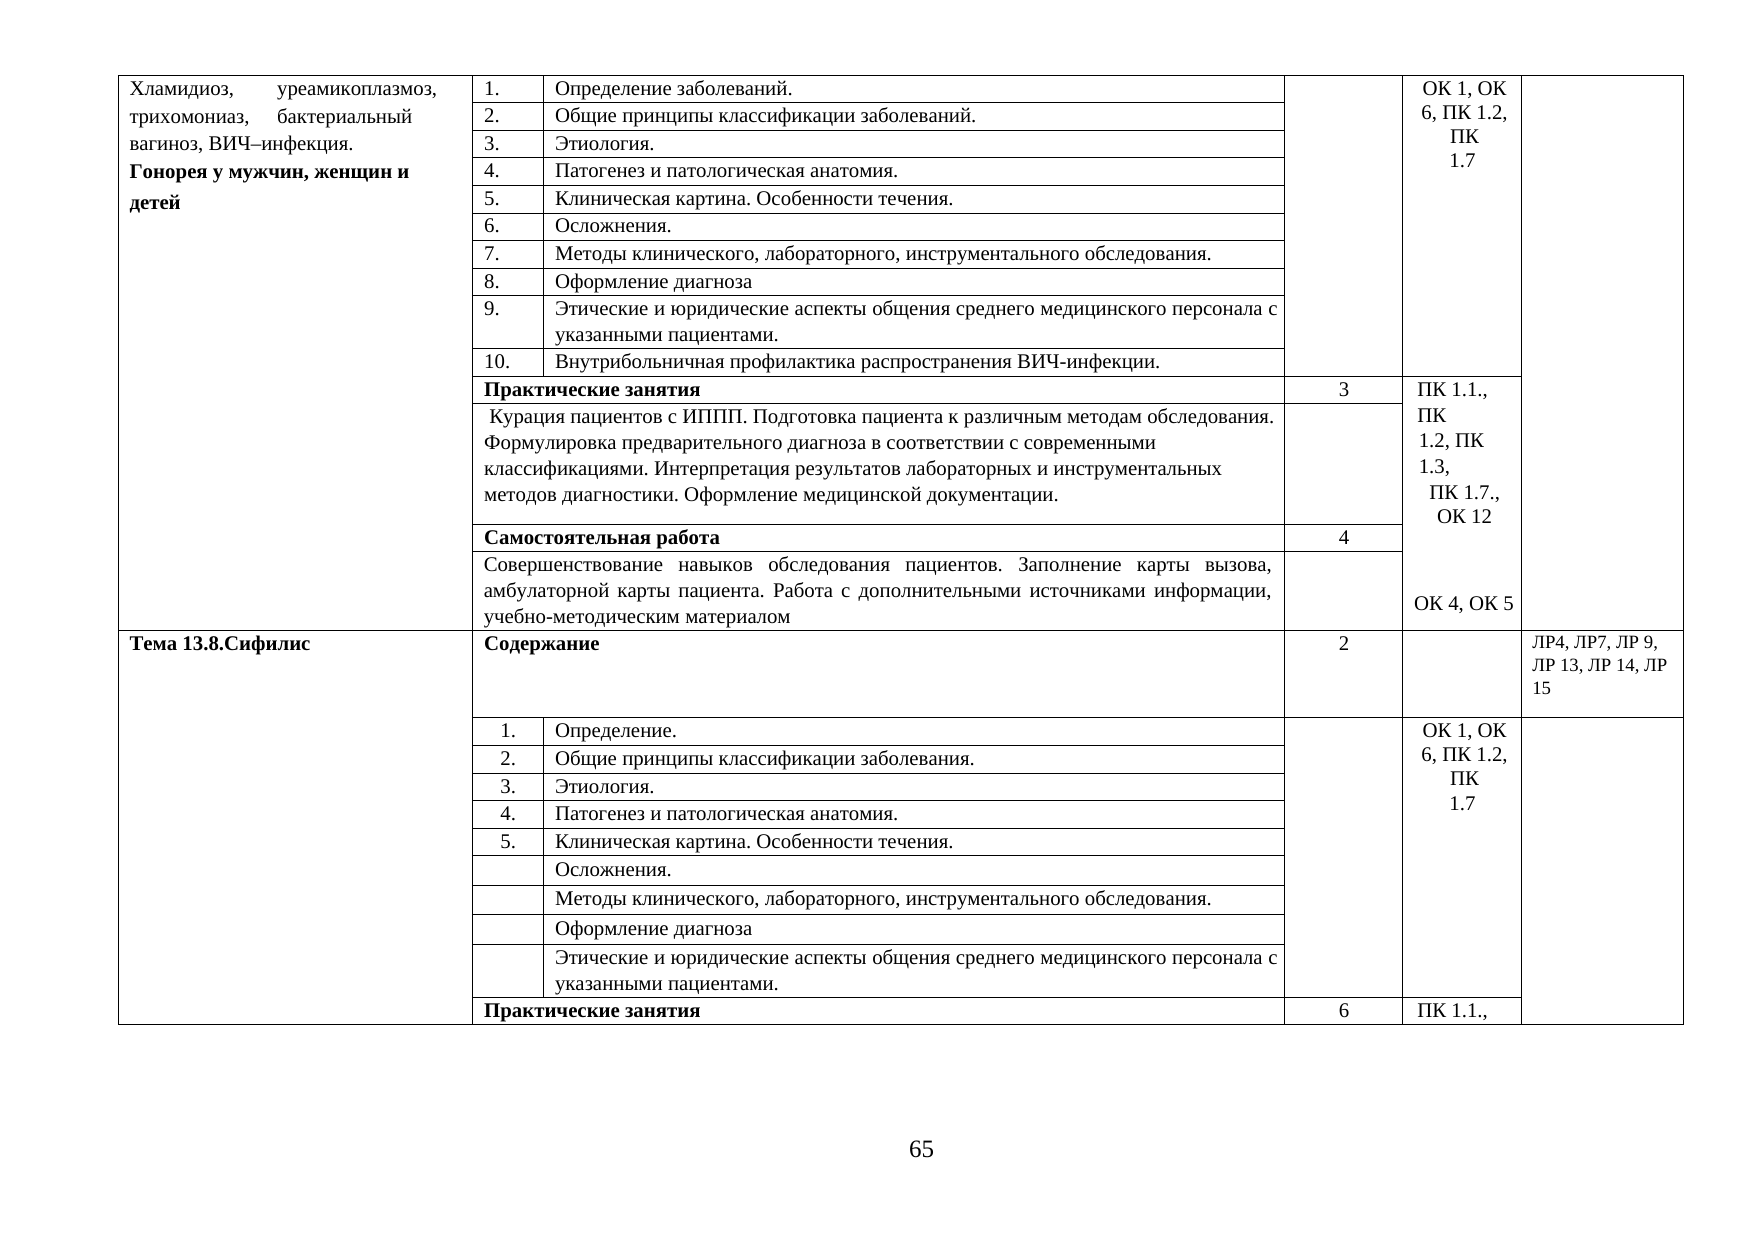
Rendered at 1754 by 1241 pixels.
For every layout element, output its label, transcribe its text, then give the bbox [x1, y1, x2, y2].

table_cell Содержание [473, 631, 1284, 717]
table_cell 10. [473, 349, 543, 376]
table_cell [1522, 914, 1683, 1024]
table_cell ОК 1, ОК 6, ПК 1.2, ПК 1.7 [1403, 718, 1521, 997]
table_cell Этические и юридические аспекты общения среднего медицинского персонала с указанными пациентами. [544, 296, 1284, 348]
table_cell Методы клинического, лабораторного, инструментального обследования. [544, 241, 1284, 268]
table_cell Осложнения. [544, 214, 1284, 240]
table_cell 9. [473, 296, 543, 348]
table_cell Патогенез и патологическая анатомия. [544, 158, 1284, 185]
table_cell Определение. [544, 718, 1284, 745]
table_cell Патогенез и патологическая анатомия. [544, 801, 1284, 828]
table_cell [473, 886, 543, 914]
table_cell Оформление диагноза [544, 915, 1284, 944]
table_cell 6 [1285, 998, 1402, 1024]
table_cell 3 [1285, 377, 1402, 403]
table_cell 3. [473, 131, 543, 157]
table_cell 2. [473, 103, 543, 129]
table_cell [1285, 76, 1402, 376]
table_cell 1. [473, 76, 543, 102]
table_cell ПК 1.1., [1403, 998, 1521, 1024]
table_cell ПК 1.1., ПК 1.2, ПК 1.3, ПК 1.7., ОК 12 ОК 4, ОК 5 [1403, 377, 1521, 630]
table_cell Этиология. [544, 131, 1284, 157]
table_cell [1403, 631, 1521, 717]
table_cell [1522, 718, 1683, 914]
table_cell 5. [473, 829, 543, 855]
table_cell Общие принципы классификации заболевания. [544, 746, 1284, 772]
table_cell 1. [473, 718, 543, 745]
table_cell 8. [473, 269, 543, 295]
table_cell 4 [1285, 525, 1402, 551]
table_cell Клиническая картина. Особенности течения. [544, 186, 1284, 212]
table_cell Самостоятельная работа [473, 525, 1284, 551]
table_cell Внутрибольничная профилактика распространения ВИЧ-инфекции. [544, 349, 1284, 376]
table_cell Этические и юридические аспекты общения среднего медицинского персонала с указанными пациентами. [544, 945, 1284, 997]
table_cell [1522, 76, 1683, 630]
table_cell 4. [473, 158, 543, 185]
table_cell Методы клинического, лабораторного, инструментального обследования. [544, 886, 1284, 914]
table_cell [1285, 552, 1402, 630]
table_cell Хламидиоз, уреамикоплазмоз, трихомониаз, бактериальный вагиноз, ВИЧ–инфекция. Гонорея у мужчин, женщин и детей [119, 76, 472, 630]
table_cell Оформление диагноза [544, 269, 1284, 295]
table_cell [473, 856, 543, 885]
table_cell ОК 1, ОК 6, ПК 1.2, ПК 1.7 [1403, 76, 1521, 376]
table_cell [473, 945, 543, 997]
table_cell 4. [473, 801, 543, 828]
table_cell Совершенствование навыков обследования пациентов. Заполнение карты вызова, амбулаторной карты пациента. Работа с дополнительными источниками информации, учебно-методическим материалом [473, 552, 1284, 630]
table_cell 6. [473, 214, 543, 240]
table_cell 2. [473, 746, 543, 772]
table_cell ЛР4, ЛР7, ЛР 9, ЛР 13, ЛР 14, ЛР 15 [1522, 631, 1683, 717]
table_cell [473, 915, 543, 944]
table_cell Практические занятия [473, 998, 1284, 1024]
table_cell Осложнения. [544, 856, 1284, 885]
table_cell 3. [473, 774, 543, 800]
table_cell 7. [473, 241, 543, 268]
table_cell [1285, 718, 1402, 997]
table_cell Курация пациентов с ИППП. Подготовка пациента к различным методам обследования. Формулировка предварительного диагноза в соответствии с современными классификациями. Интерпретация результатов лабораторных и инструментальных методов диагностики. Оформление медицинской документации. [473, 404, 1284, 524]
table_cell Практические занятия [473, 377, 1284, 403]
table_cell 5. [473, 186, 543, 212]
table_cell Этиология. [544, 774, 1284, 800]
table_cell Клиническая картина. Особенности течения. [544, 829, 1284, 855]
table_cell Определение заболеваний. [544, 76, 1284, 102]
table_cell 2 [1285, 631, 1402, 717]
table_cell Тема 13.8.Сифилис [119, 631, 472, 1024]
table_cell Общие принципы классификации заболеваний. [544, 103, 1284, 129]
table_cell [1285, 404, 1402, 524]
